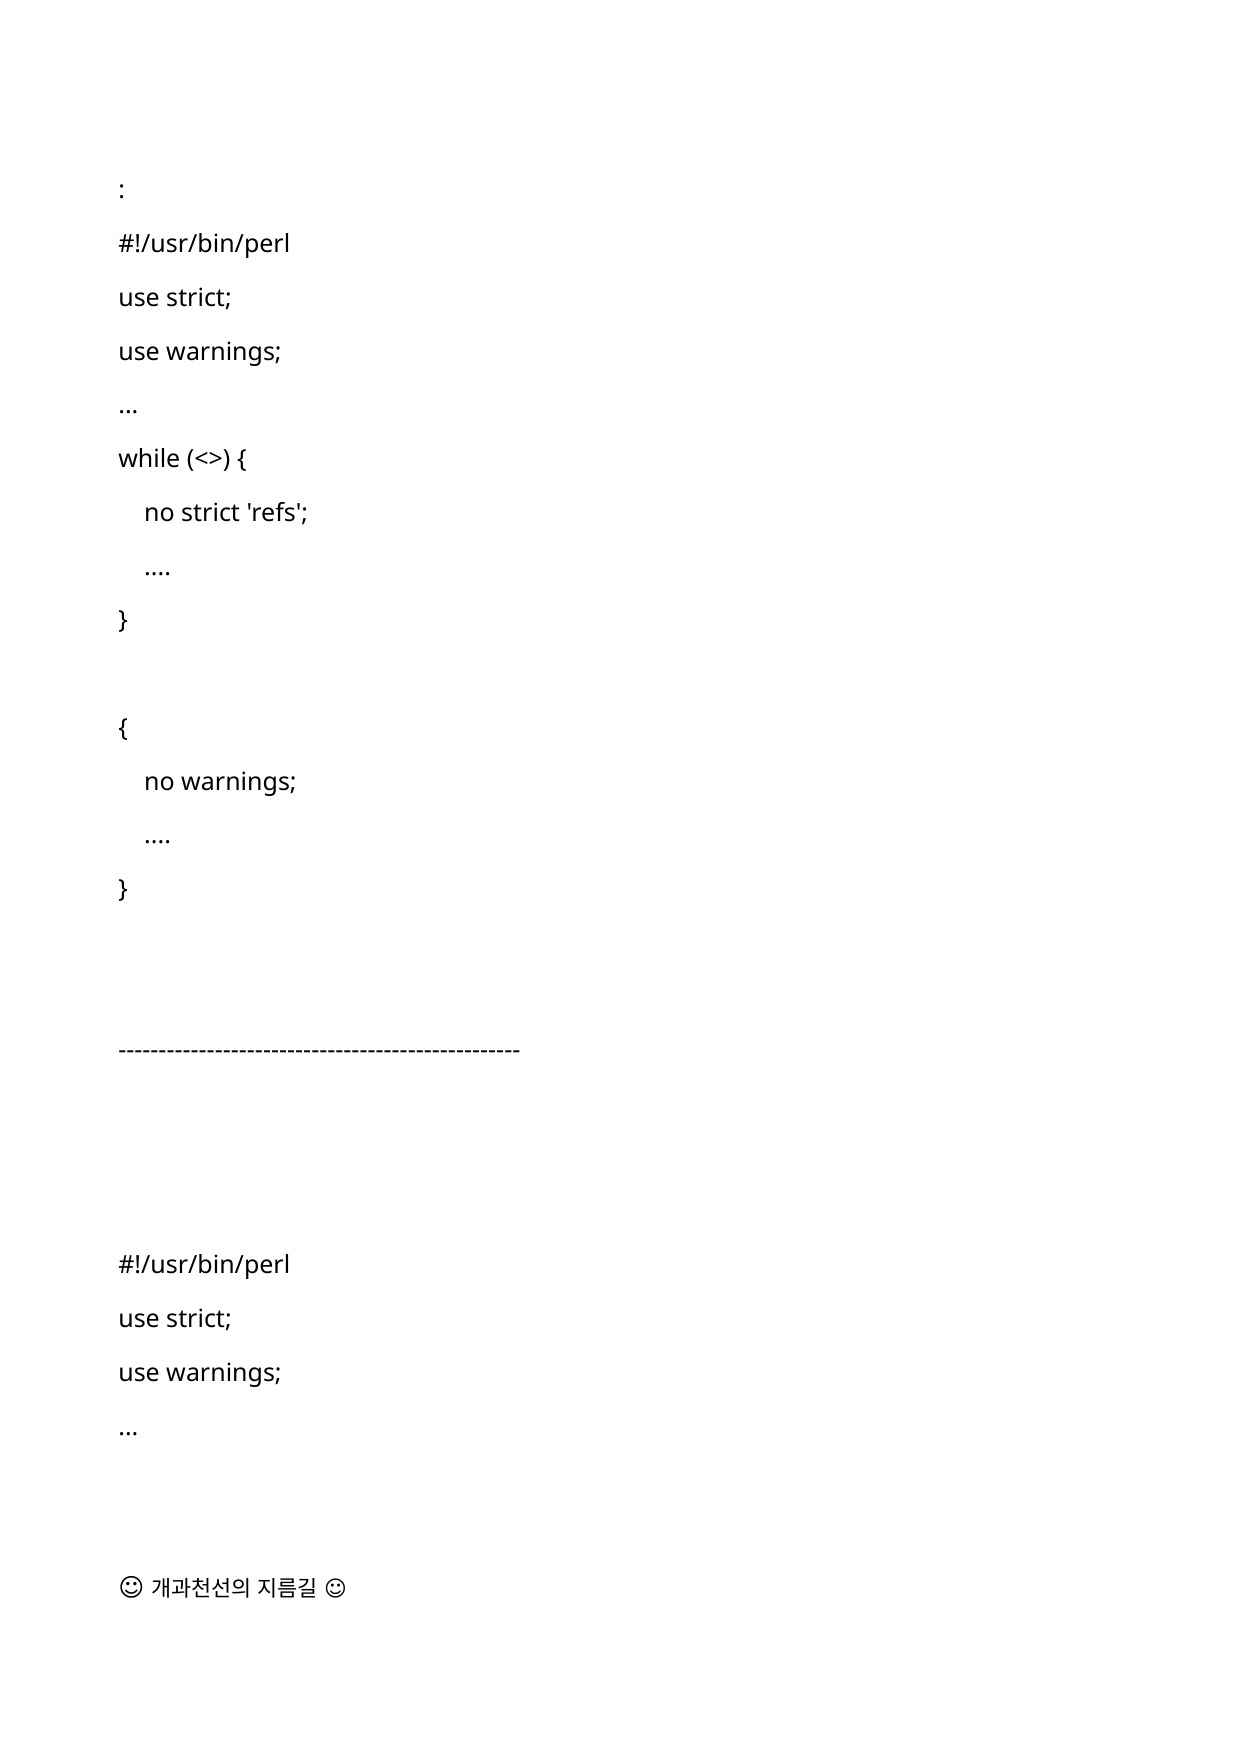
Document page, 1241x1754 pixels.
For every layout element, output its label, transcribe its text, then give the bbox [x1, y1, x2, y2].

text ... [118, 387, 1122, 421]
text use warnings; [118, 1354, 1122, 1388]
text no strict 'refs'; [118, 494, 1122, 528]
text while (<>) { [118, 441, 1122, 475]
text } [118, 871, 1122, 905]
text #!/usr/bin/perl [118, 226, 1122, 260]
text #!/usr/bin/perl [118, 1247, 1122, 1281]
text .... [118, 817, 1122, 851]
text use strict; [118, 1301, 1122, 1335]
text no warnings; [118, 763, 1122, 797]
text { [118, 709, 1122, 743]
text ☺ 개과천선의 지름길 ☺ [118, 1569, 1122, 1603]
text } [118, 602, 1122, 636]
text use strict; [118, 279, 1122, 313]
text ... [118, 1408, 1122, 1442]
text : [118, 172, 1122, 206]
text .... [118, 548, 1122, 582]
text use warnings; [118, 333, 1122, 367]
text -------------------------------------------------- [118, 1032, 1122, 1066]
